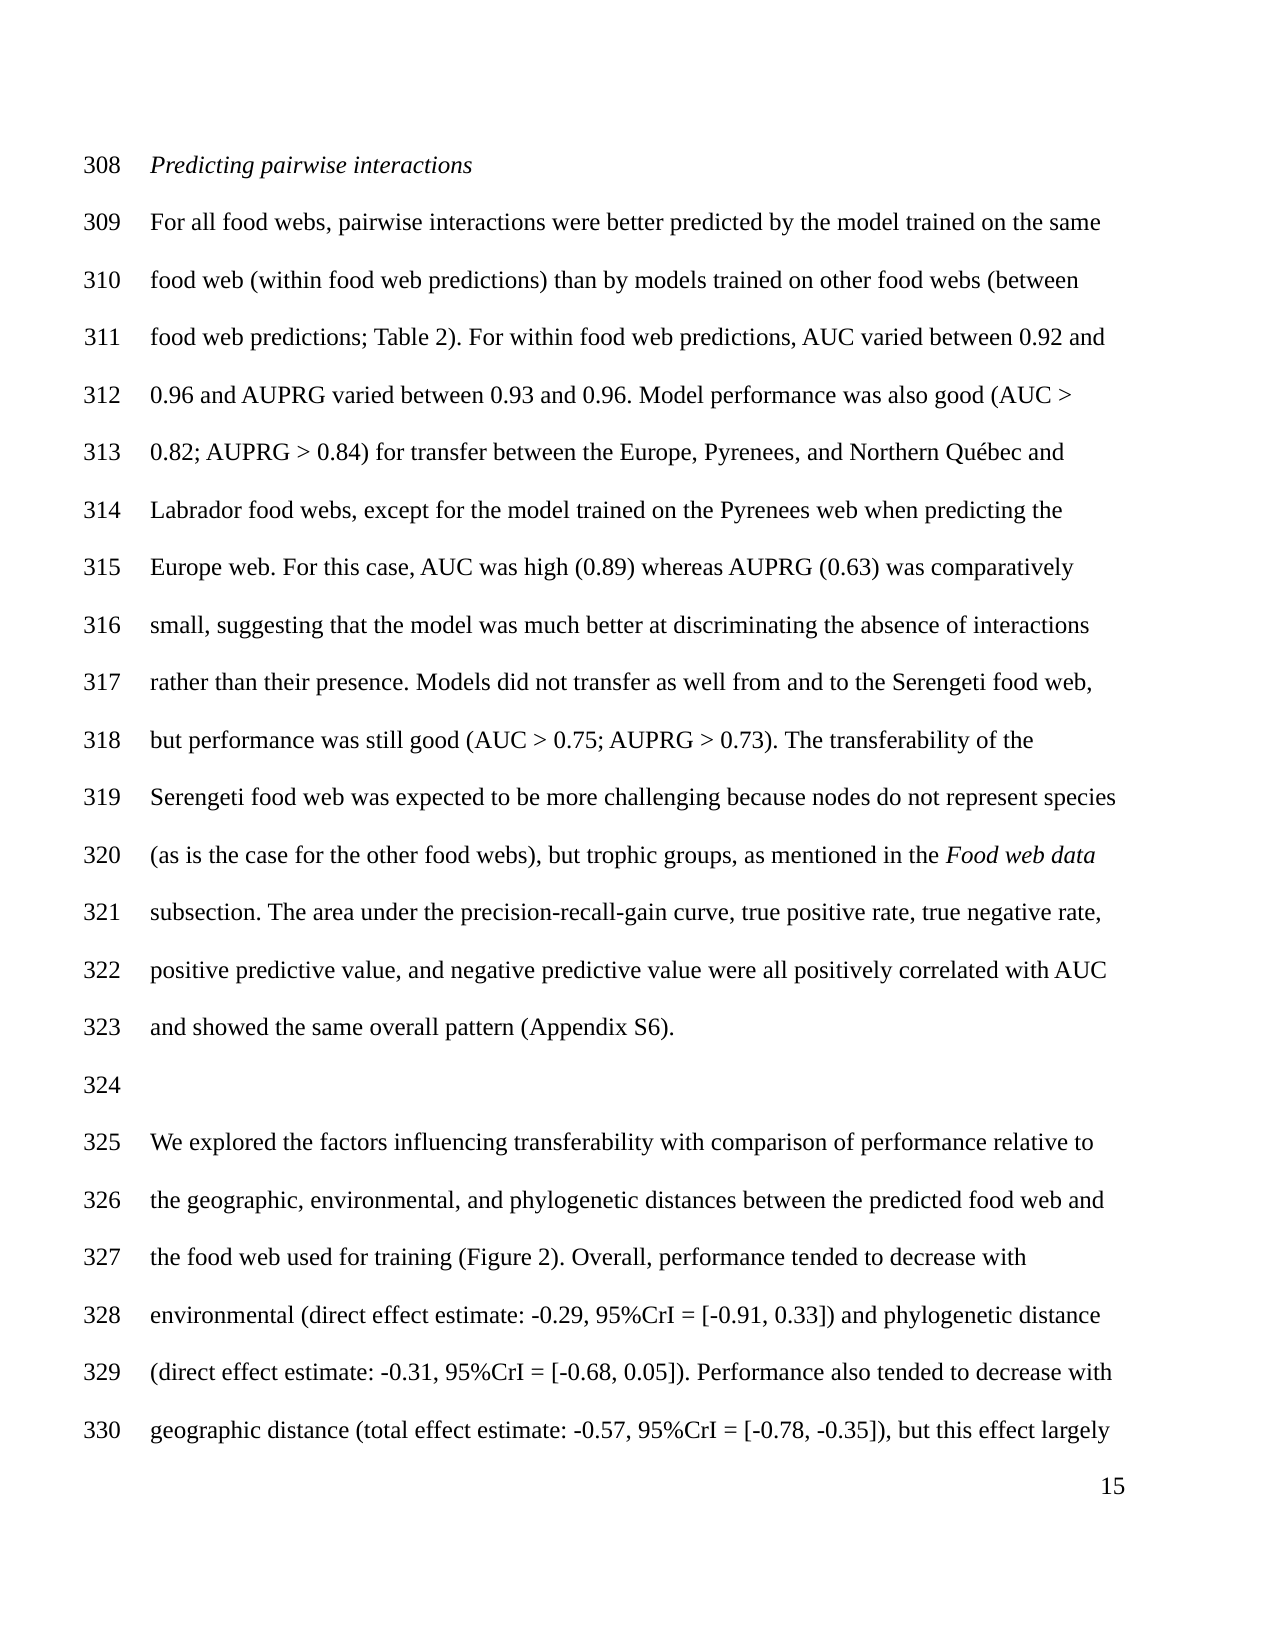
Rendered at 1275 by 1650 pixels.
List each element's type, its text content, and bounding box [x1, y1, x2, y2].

text We explored the factors influencing transferability with comparison of performance relative to the geographic, environmental, and phylogenetic distances between the predicted food web and the food web used for training (Figure 2). Overall, performance tended to decrease with environmental (direct effect estimate: -0.29, 95%CrI = [-0.91, 0.33]) and phylogenetic distance (direct effect estimate: -0.31, 95%CrI = [-0.68, 0.05]). Performance also tended to decrease with geographic distance (total effect estimate: -0.57, 95%CrI = [-0.78, -0.35]), but this effect largely [150, 1127, 1125, 1444]
text For all food webs, pairwise interactions were better predicted by the model trained on the same food web (within food web predictions) than by models trained on other food webs (between food web predictions; Table 2). For within food web predictions, AUC varied between 0.92 and 0.96 and AUPRG varied between 0.93 and 0.96. Model performance was also good (AUC > 0.82; AUPRG > 0.84) for transfer between the Europe, Pyrenees, and Northern Québec and Labrador food webs, except for the model trained on the Pyrenees web when predicting the Europe web. For this case, AUC was high (0.89) whereas AUPRG (0.63) was comparatively small, suggesting that the model was much better at discriminating the absence of interactions rather than their presence. Models did not transfer as well from and to the Serengeti food web, but performance was still good (AUC > 0.75; AUPRG > 0.73). The transferability of the Serengeti food web was expected to be more challenging because nodes do not represent species (as is the case for the other food webs), but trophic groups, as mentioned in the Food web data subsection. The area under the precision-recall-gain curve, true positive rate, true negative rate, positive predictive value, and negative predictive value were all positively correlated with AUC and showed the same overall pattern (Appendix S6). [150, 207, 1125, 1041]
text Predicting pairwise interactions [150, 150, 1125, 179]
